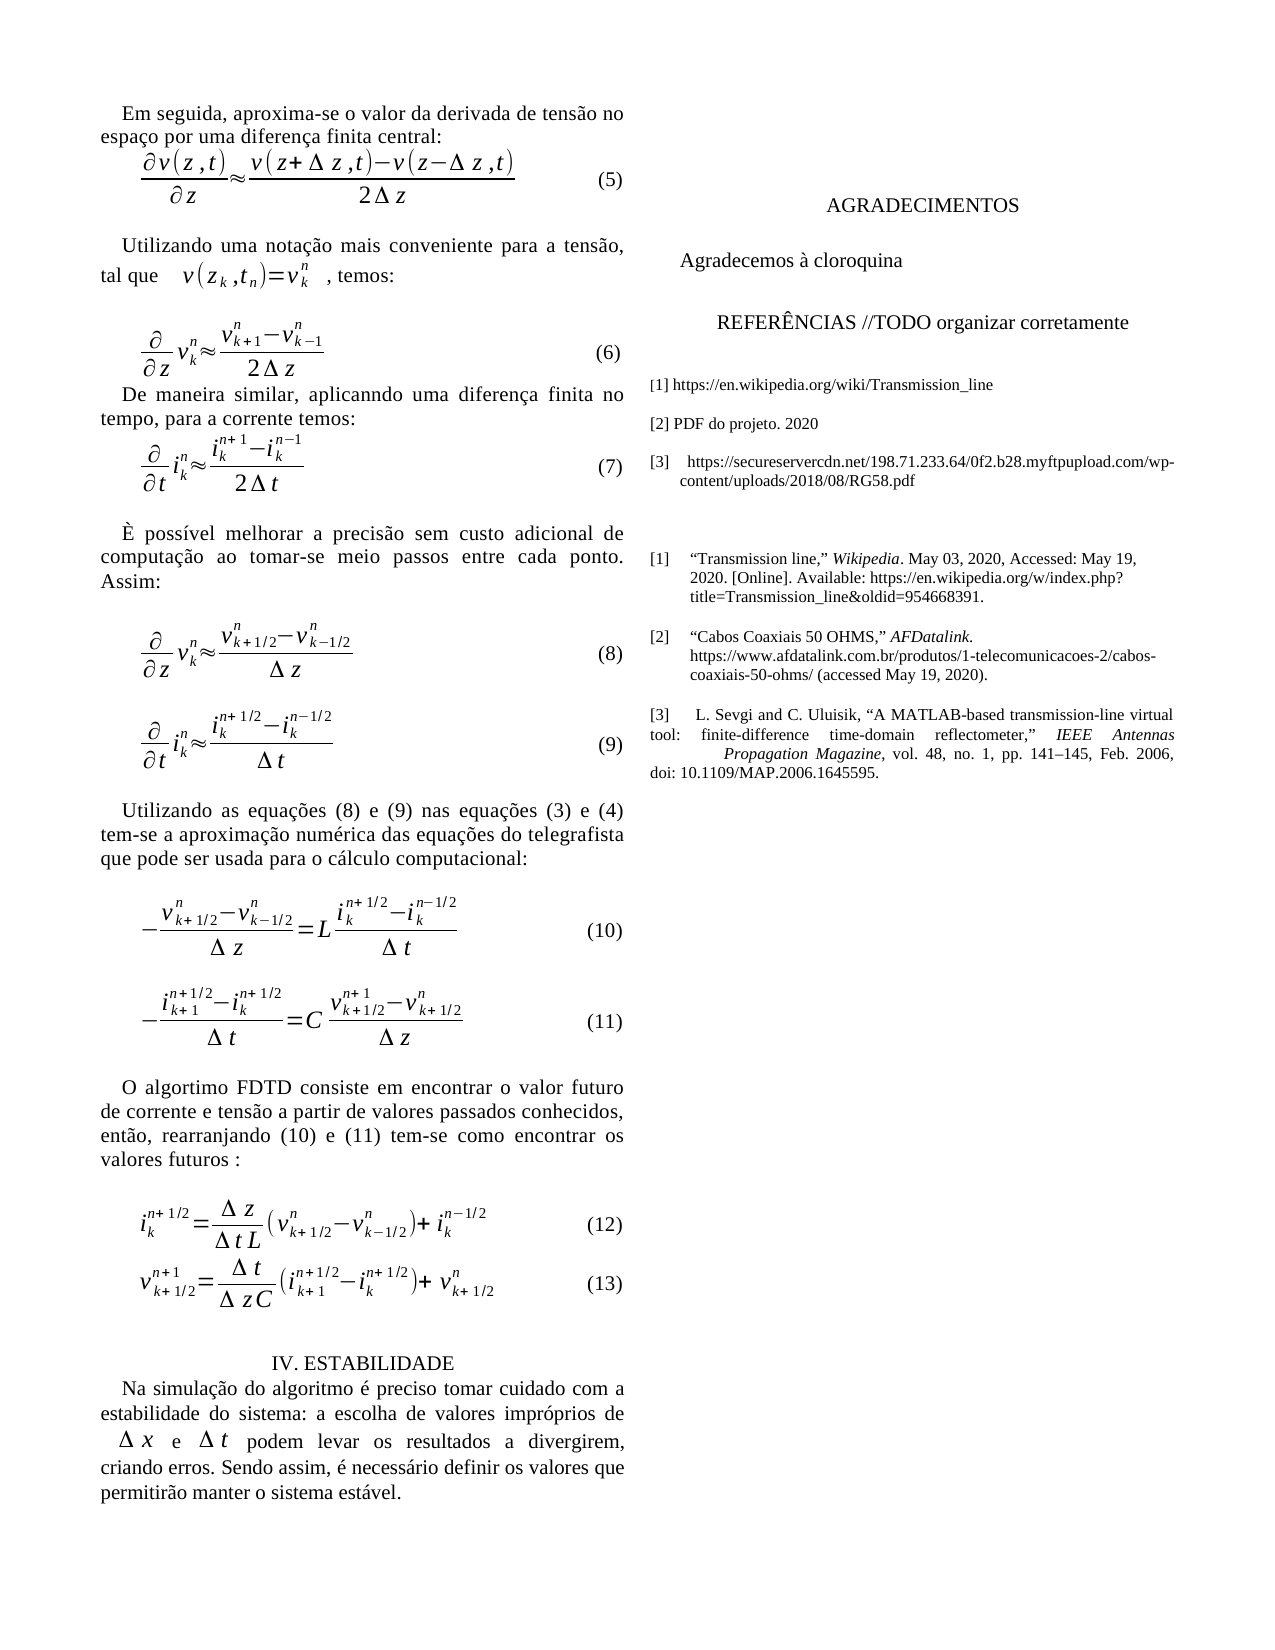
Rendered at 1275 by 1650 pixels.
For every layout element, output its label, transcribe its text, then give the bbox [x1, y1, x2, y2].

text [2] “Cabos Coaxiais 50 OHMS,” AFDatalink. https://www.afdatalink.com.br/produtos/1-telecomunicacoes-2/cabos-coaxiais-50-ohms/ (accessed May 19, 2020). [650, 627, 1174, 684]
text (13) [100, 1254, 625, 1313]
text (12) [100, 1195, 625, 1254]
text [3] https://secureservercdn.net/198.71.233.64/0f2.b28.myftpupload.com/wp-content/uploads/2018/08/RG58.pdf [650, 452, 1174, 490]
text [1] https://en.wikipedia.org/wiki/Transmission_line [650, 375, 1174, 394]
text Agradecemos à cloroquina [650, 248, 1174, 272]
text Utilizando as equações (8) e (9) nas equações (3) e (4) tem-se a aproximação numérica das equações do telegrafista que pode ser usada para o cálculo computacional: [100, 797, 625, 870]
text Em seguida, aproxima-se o valor da derivada de tensão no espaço por uma diferença finita central: [100, 100, 625, 148]
text È possível melhorar a precisão sem custo adicional de computação ao tomar-se meio passos entre cada ponto. Assim: [100, 520, 625, 593]
text [3] L. Sevgi and C. Uluisik, “A MATLAB-based transmission-line virtual tool: finite-difference time-domain reflectometer,” IEEE Antennas Propagation Magazine, vol. 48, no. 1, pp. 141–145, Feb. 2006, doi: 10.1109/MAP.2006.1645595. [650, 705, 1174, 782]
text (10) [100, 894, 625, 960]
text (11) [100, 984, 625, 1051]
text Na simulação do algoritmo é preciso tomar cuidado com a estabilidade do sistema: a escolha de valores impróprios de epodem levar os resultados a divergirem, criando erros. Sendo assim, é necessário definir os valores que permitirão manter o sistema estável. [100, 1375, 625, 1504]
text (8) [100, 617, 625, 683]
subtitle IV. ESTABILIDADE [100, 1351, 625, 1375]
text (6) [100, 316, 625, 382]
text [1] “Transmission line,” Wikipedia. May 03, 2020, Accessed: May 19, 2020. [Online]. Available: https://en.wikipedia.org/w/index.php?title=Transmission_line&oldid=954668391. [650, 548, 1174, 606]
text (9) [100, 707, 625, 773]
text REFERÊNCIAS //TODO organizar corretamente [650, 310, 1174, 334]
text De maneira similar, aplicanndo uma diferença finita no tempo, para a corrente temos: [100, 382, 625, 430]
text (7) [100, 430, 625, 496]
text O algortimo FDTD consiste em encontrar o valor futuro de corrente e tensão a partir de valores passados conhecidos, então, rearranjando (10) e (11) tem-se como encontrar os valores futuros : [100, 1074, 625, 1171]
text [2] PDF do projeto. 2020 [650, 413, 1174, 433]
text (5) [100, 148, 625, 208]
text AGRADECIMENTOS [650, 192, 1174, 217]
text Utilizando uma notação mais conveniente para a tensão, tal que , temos: [100, 232, 625, 291]
